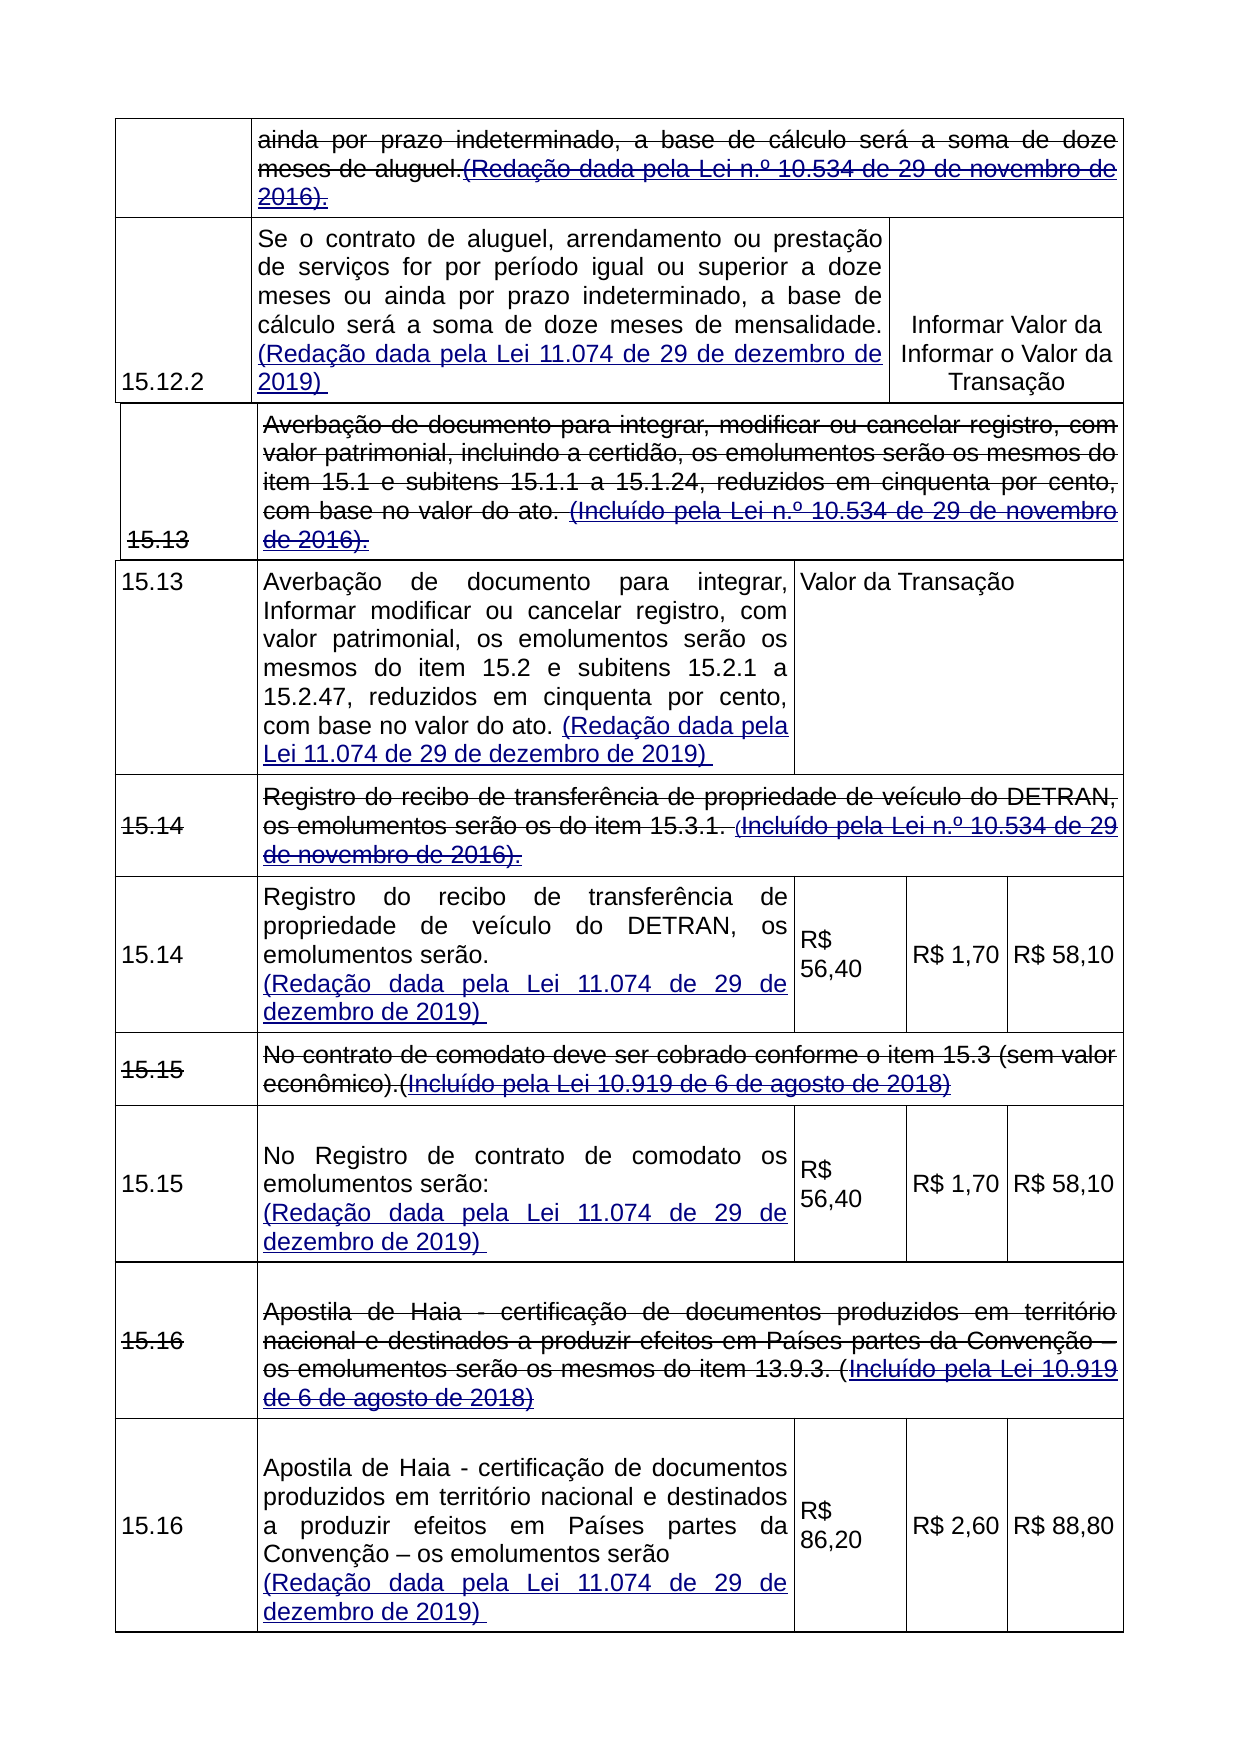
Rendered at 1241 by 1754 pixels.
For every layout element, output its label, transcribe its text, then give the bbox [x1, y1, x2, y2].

table_cell R$ 86,20 [795, 1419, 906, 1631]
table_cell ainda por prazo indeterminado, a base de cálculo será a soma de doze meses de aluguel.(Redação dada pela Lei n.º 10.534 de 29 de novembro de 2016). [252, 119, 1123, 217]
table_header Averbação de documento para integrar, modificar ou cancelar registro, com valor patrimonial, incluindo a certidão, os emolumentos serão os mesmos do item 15.1 e subitens 15.1.1 a 15.1.24, reduzidos em cinquenta por cento, com base no valor do ato. (Incluído pela Lei n.º 10.534 de 29 de novembro de 2016). [258, 404, 1123, 559]
table_cell Apostila de Haia - certificação de documentos produzidos em território nacional e destinados a produzir efeitos em Países partes da Convenção – os emolumentos serão (Redação dada pela Lei 11.074 de 29 de dezembro de 2019) [258, 1419, 794, 1631]
table_cell [116, 119, 251, 217]
table_cell 15.12.2 [116, 218, 251, 402]
table_cell 15.14 [116, 877, 257, 1032]
table_header 15.13 [121, 404, 257, 559]
table_cell No contrato de comodato deve ser cobrado conforme o item 15.3 (sem valor econômico).(Incluído pela Lei 10.919 de 6 de agosto de 2018) [258, 1033, 1123, 1105]
table_cell 15.14 [116, 775, 257, 876]
table_cell R$ 58,10 [1008, 877, 1123, 1032]
table_cell 15.16 [116, 1263, 257, 1418]
table_cell 15.15 [116, 1106, 257, 1261]
table_header Valor da Transação [795, 561, 1123, 774]
table_cell R$ 2,60 [907, 1419, 1007, 1631]
table_cell R$ 1,70 [907, 877, 1007, 1032]
table_cell R$ 58,10 [1008, 1106, 1123, 1261]
table_cell No Registro de contrato de comodato os emolumentos serão: (Redação dada pela Lei 11.074 de 29 de dezembro de 2019) [258, 1106, 794, 1261]
table_cell Se o contrato de aluguel, arrendamento ou prestação de serviços for por período igual ou superior a doze meses ou ainda por prazo indeterminado, a base de cálculo será a soma de doze meses de mensalidade. (Redação dada pela Lei 11.074 de 29 de dezembro de 2019) [252, 218, 889, 402]
table_cell R$ 56,40 [795, 1106, 906, 1261]
table_cell R$ 88,80 [1008, 1419, 1123, 1631]
table_cell Registro do recibo de transferência de propriedade de veículo do DETRAN, os emolumentos serão. (Redação dada pela Lei 11.074 de 29 de dezembro de 2019) [258, 877, 794, 1032]
table_cell R$ 1,70 [907, 1106, 1007, 1261]
table_cell Informar Valor da Informar o Valor da Transação [890, 218, 1123, 402]
table_cell Registro do recibo de transferência de propriedade de veículo do DETRAN, os emolumentos serão os do item 15.3.1. (Incluído pela Lei n.º 10.534 de 29 de novembro de 2016). [258, 775, 1123, 876]
table_header Averbação de documento para integrar, Informar modificar ou cancelar registro, com valor patrimonial, os emolumentos serão os mesmos do item 15.2 e subitens 15.2.1 a 15.2.47, reduzidos em cinquenta por cento, com base no valor do ato. (Redação dada pela Lei 11.074 de 29 de dezembro de 2019) [258, 561, 794, 774]
table_cell 15.16 [116, 1419, 257, 1631]
table_cell R$ 56,40 [795, 877, 906, 1032]
table_cell Apostila de Haia - certificação de documentos produzidos em território nacional e destinados a produzir efeitos em Países partes da Convenção – os emolumentos serão os mesmos do item 13.9.3. (Incluído pela Lei 10.919 de 6 de agosto de 2018) [258, 1263, 1123, 1418]
table_header 15.13 [116, 561, 257, 774]
table_cell 15.15 [116, 1033, 257, 1105]
